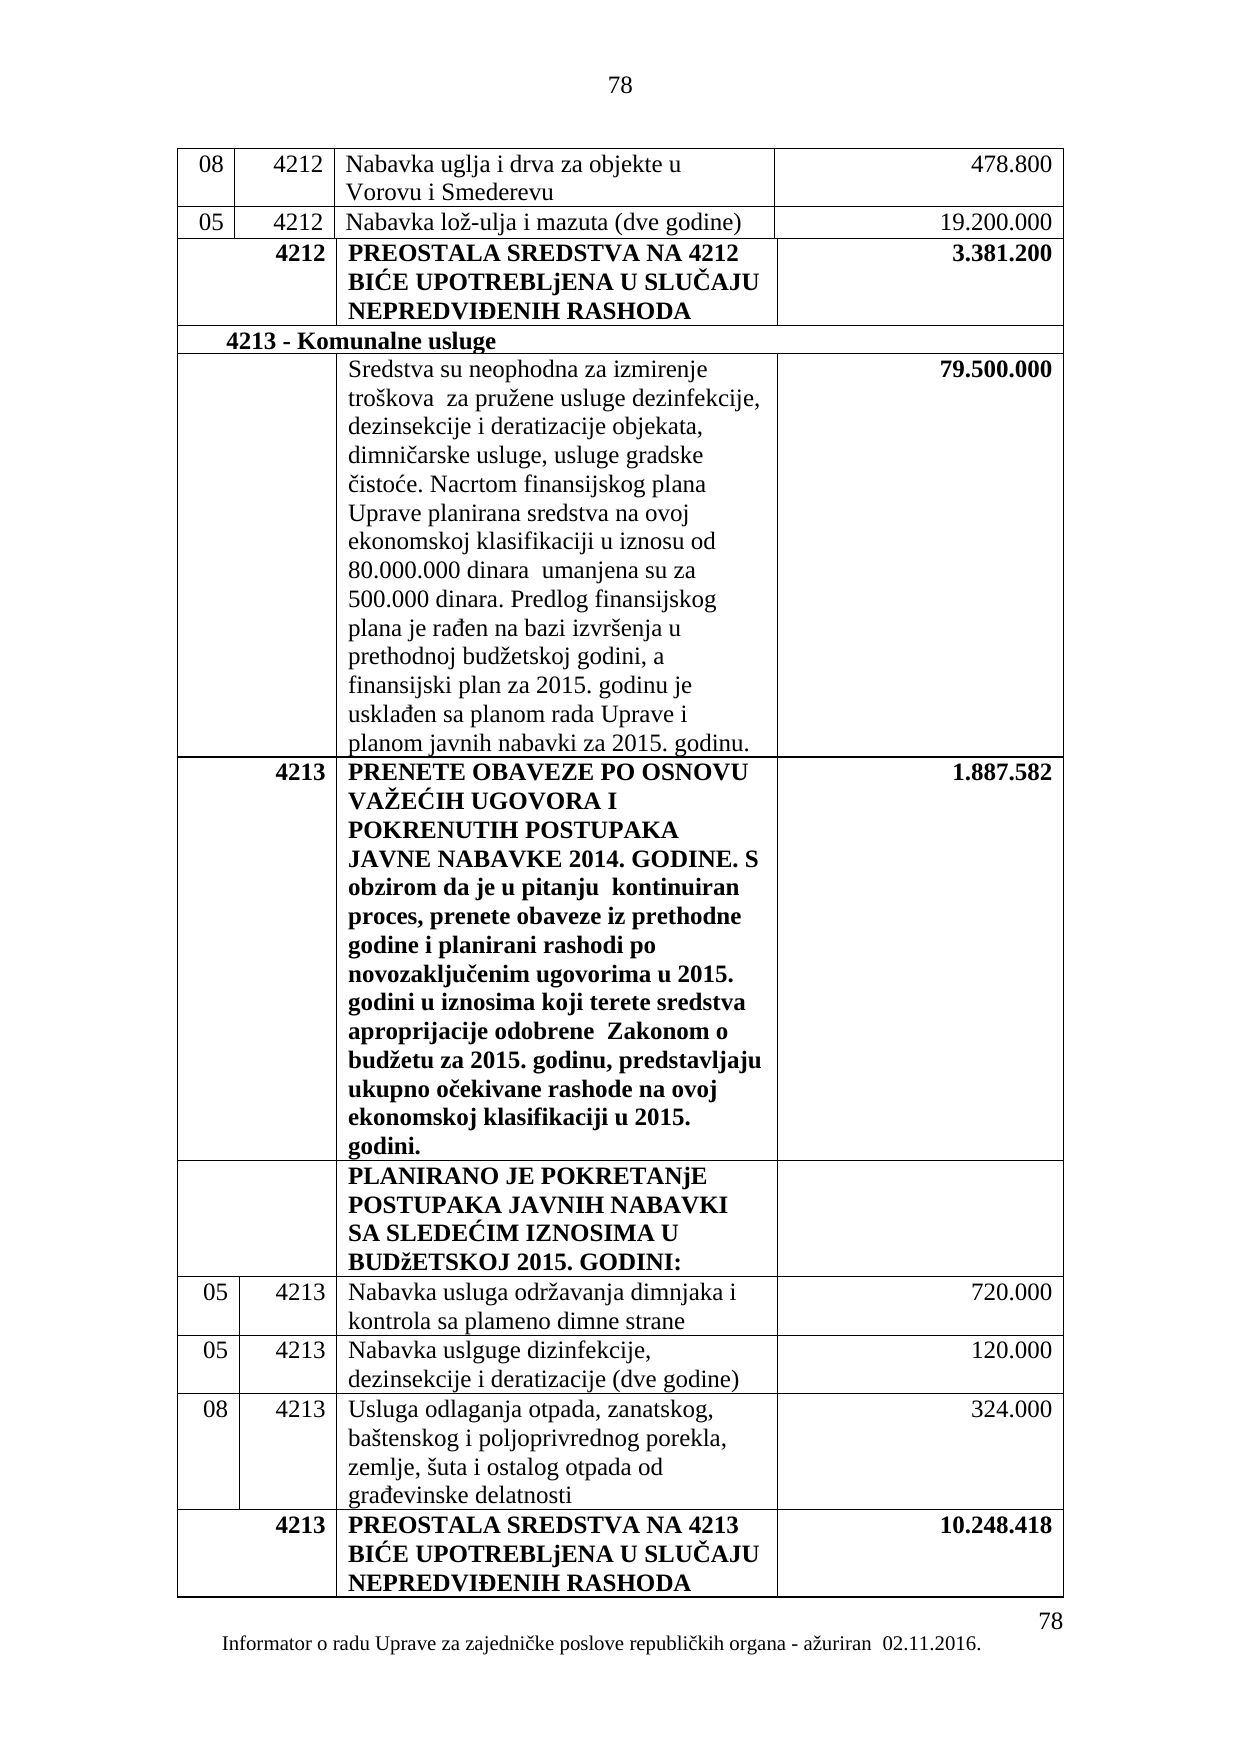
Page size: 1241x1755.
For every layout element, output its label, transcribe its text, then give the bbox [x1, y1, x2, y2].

table_cell 4213 [240, 1336, 336, 1393]
table_cell 4212 [235, 207, 334, 237]
table_cell 478.800 [775, 149, 1063, 206]
table_cell Nabavka usluga održavanja dimnjaka i kontrola sa plameno dimne strane [337, 1277, 777, 1334]
table_cell PREOSTALA SREDSTVA NA 4212 BIĆE UPOTREBLjENA U SLUČAJU NEPREDVIĐENIH RASHODA [337, 239, 777, 325]
table_cell 05 [178, 1336, 239, 1393]
table_cell 08 [178, 149, 234, 206]
table_cell [778, 1161, 1063, 1276]
table_cell 10.248.418 [778, 1510, 1063, 1596]
table_cell 19.200.000 [775, 207, 1063, 237]
table_cell 4213 [240, 1394, 336, 1509]
table_cell [178, 1161, 336, 1276]
table_cell 4213 [178, 758, 336, 1160]
table_cell 4213 [178, 1510, 336, 1596]
table_cell PLANIRANO JE POKRETANјE POSTUPAKA JAVNIH NABAVKI SA SLEDEĆIM IZNOSIMA U BUDžETSKOJ 2015. GODINI: [337, 1161, 777, 1276]
table_cell 4212 [235, 149, 334, 206]
table_cell 05 [178, 207, 234, 237]
table_cell PREOSTALA SREDSTVA NA 4213 BIĆE UPOTREBLjENA U SLUČAJU NEPREDVIĐENIH RASHODA [337, 1510, 777, 1596]
table_cell 324.000 [778, 1394, 1063, 1509]
table_cell 79.500.000 [778, 354, 1063, 756]
table_cell 4213 - Komunalne usluge [178, 326, 1063, 353]
table_cell 4212 [178, 239, 336, 325]
table_cell 720.000 [778, 1277, 1063, 1334]
table_cell [178, 354, 336, 756]
table_cell 05 [178, 1277, 239, 1334]
table_cell Nabavka lož-ulјa i mazuta (dve godine) [335, 207, 774, 237]
table_cell Nabavka uglјa i drva za objekte u Vorovu i Smederevu [335, 149, 774, 206]
table_cell 120.000 [778, 1336, 1063, 1393]
table_cell Nabavka uslguge dizinfekcije, dezinsekcije i deratizacije (dve godine) [337, 1336, 777, 1393]
table_cell 4213 [240, 1277, 336, 1334]
table_cell Usluga odlaganja otpada, zanatskog, baštenskog i polјoprivrednog porekla, zemlјe, šuta i ostalog otpada od građevinske delatnosti [337, 1394, 777, 1509]
table_cell PRENETE OBAVEZE PO OSNOVU VAŽEĆIH UGOVORA I POKRENUTIH POSTUPAKA JAVNE NABAVKE 2014. GODINE. S obzirom da je u pitanju kontinuiran proces, prenete obaveze iz prethodne godine i planirani rashodi po novozaklјučenim ugovorima u 2015. godini u iznosima koji terete sredstva aproprijacije odobrene Zakonom o budžetu za 2015. godinu, predstavlјaju ukupno očekivane rashode na ovoj ekonomskoj klasifikaciji u 2015. godini. [337, 758, 777, 1160]
table_cell 3.381.200 [778, 239, 1063, 325]
table_cell 08 [178, 1394, 239, 1509]
table_cell 1.887.582 [778, 758, 1063, 1160]
table_cell Sredstva su neophodna za izmirenje troškova za pružene usluge dezinfekcije, dezinsekcije i deratizacije objekata, dimničarske usluge, usluge gradske čistoće. Nacrtom finansijskog plana Uprave planirana sredstva na ovoj ekonomskoj klasifikaciji u iznosu od 80.000.000 dinara umanjena su za 500.000 dinara. Predlog finansijskog plana je rađen na bazi izvršenja u prethodnoj budžetskoj godini, a finansijski plan za 2015. godinu je usklađen sa planom rada Uprave i planom javnih nabavki za 2015. godinu. [337, 354, 777, 756]
